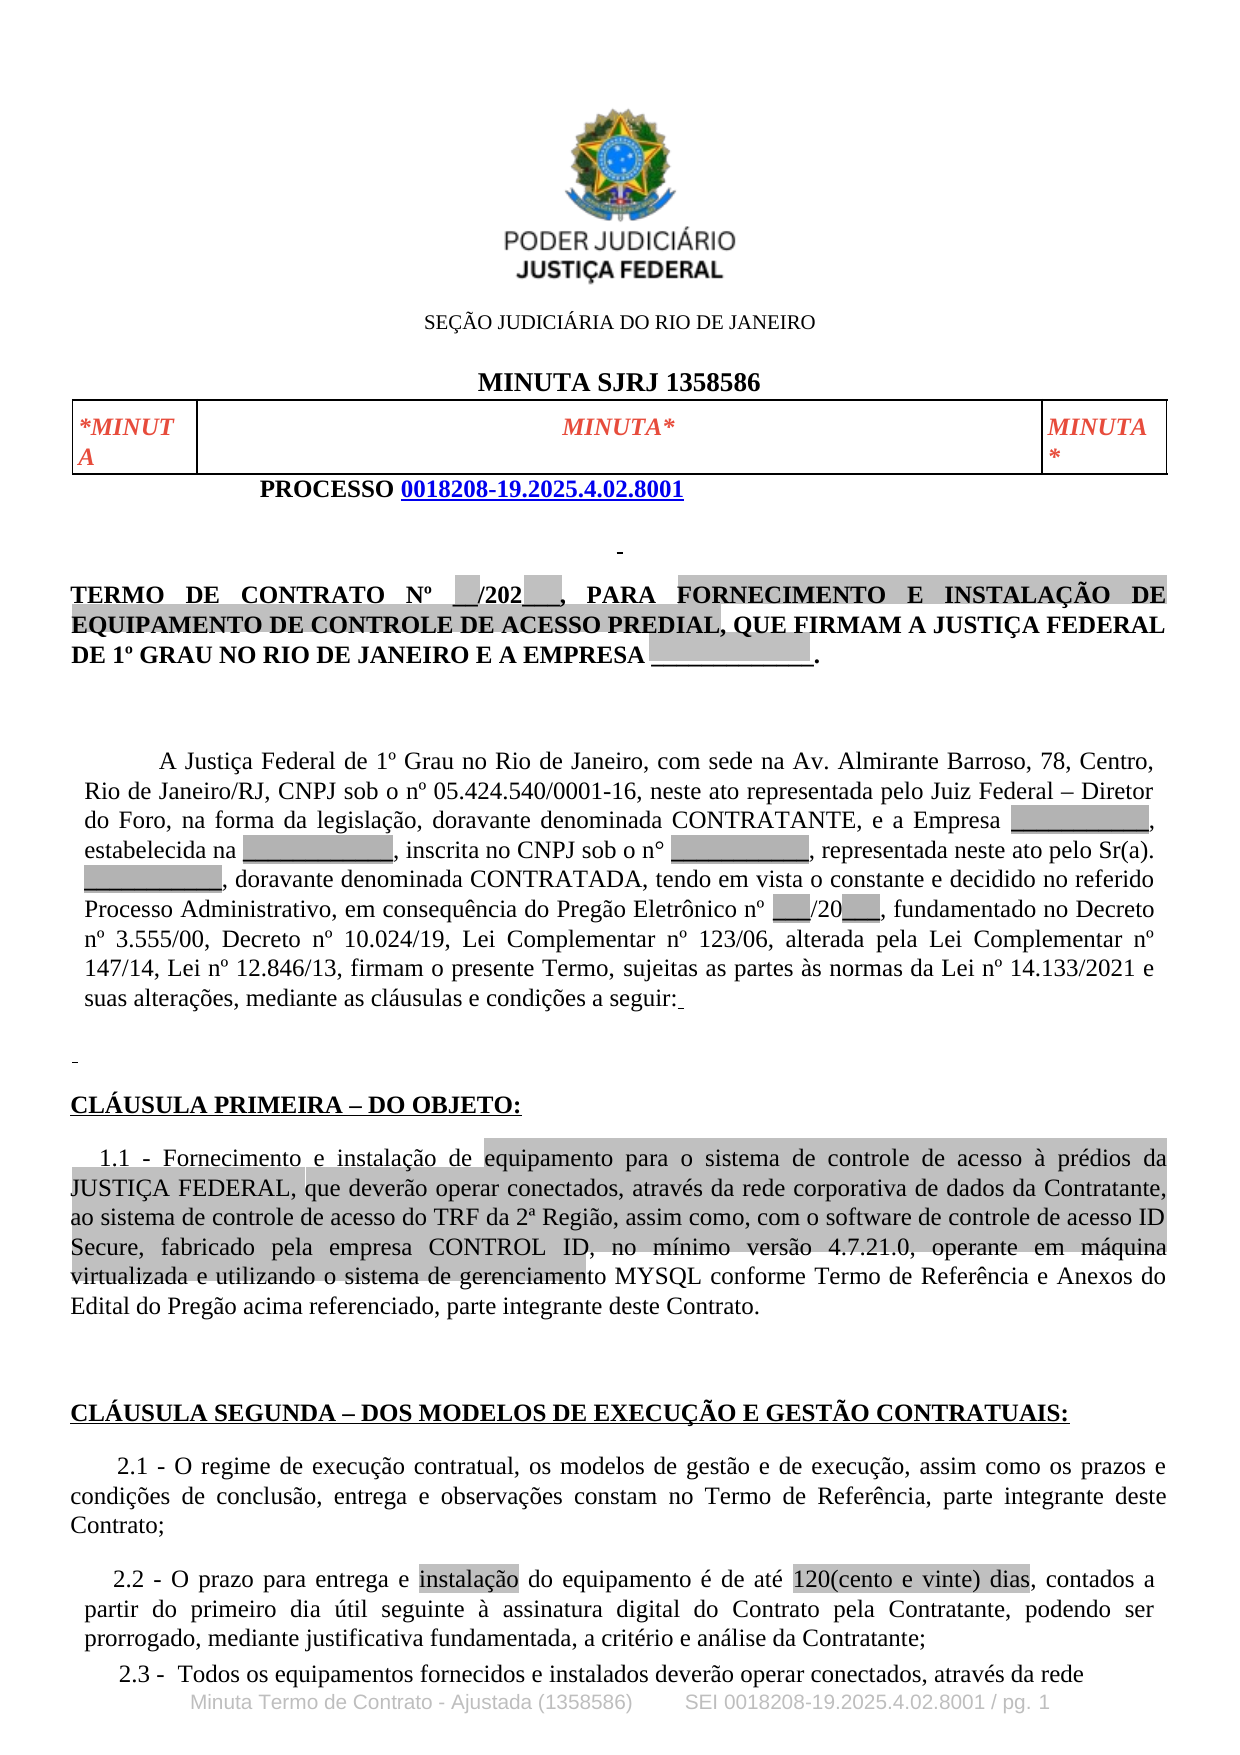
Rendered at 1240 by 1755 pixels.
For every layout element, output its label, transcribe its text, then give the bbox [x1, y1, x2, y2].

text CLÁUSULA PRIMEIRA – DO OBJETO: [70, 1090, 1168, 1119]
table_header *MINUTA [73, 401, 196, 473]
text SEÇÃO JUDICIÁRIA DO RIO DE JANEIRO [84, 310, 1155, 334]
text 1.1 - Fornecimento e instalação de equipamento para o sistema de controle de acesso à prédios da JUSTIÇA FEDERAL, que deverão operar conectados, através da rede corporativa de dados da Contratante, ao sistema de controle de acesso do TRF da 2ª Região, assim como, com o software de controle de acesso ID Secure, fabricado pela empresa CONTROL ID, no mínimo versão 4.7.21.0, operante em máquina virtualizada e utilizando o sistema de gerenciamento MYSQL conforme Termo de Referência e Anexos do Edital do Pregão acima referenciado, parte integrante deste Contrato. [70, 1143, 1168, 1320]
text CLÁUSULA SEGUNDA – DOS MODELOS DE EXECUÇÃO E GESTÃO CONTRATUAIS: [70, 1398, 1168, 1427]
text PROCESSO 0018208-19.2025.4.02.8001 [259, 475, 1168, 503]
subtitle MINUTA SJRJ 1358586 [84, 366, 1154, 397]
table_header MINUTA* [1043, 401, 1166, 473]
text TERMO DE CONTRATO Nº __/202___, PARA FORNECIMENTO E INSTALAÇÃO DE EQUIPAMENTO DE CONTROLE DE ACESSO PREDIAL, QUE FIRMAM A JUSTIÇA FEDERAL DE 1º GRAU NO RIO DE JANEIRO E A EMPRESA _____________. [70, 581, 1168, 668]
text 2.1 - O regime de execução contratual, os modelos de gestão e de execução, assim como os prazos e condições de conclusão, entrega e observações constam no Termo de Referência, parte integrante deste Contrato; [70, 1451, 1168, 1539]
text 2.2 - O prazo para entrega e instalação do equipamento é de até 120(cento e vinte) dias, contados a partir do primeiro dia útil seguinte à assinatura digital do Contrato pela Contratante, podendo ser prorrogado, mediante justificativa fundamentada, a critério e análise da Contratante; [84, 1564, 1155, 1652]
table_header MINUTA* [198, 401, 1041, 473]
table_header Todos os equipamentos fornecidos e instalados deverão operar conectados, através da rede [178, 1654, 1155, 1689]
text A Justiça Federal de 1º Grau no Rio de Janeiro, com sede na Av. Almirante Barroso, 78, Centro, Rio de Janeiro/RJ, CNPJ sob o nº 05.424.540/0001-16, neste ato representada pelo Juiz Federal – Diretor do Foro, na forma da legislação, doravante denominada CONTRATANTE, e a Empresa ___________, estabelecida na ____________, inscrita no CNPJ sob o n° ___________, representada neste ato pelo Sr(a). ___________, doravante denominada CONTRATADA, tendo em vista o constante e decidido no referido Processo Administrativo, em consequência do Pregão Eletrônico nº ___/20___, fundamentado no Decreto nº 3.555/00, Decreto nº 10.024/19, Lei Complementar nº 123/06, alterada pela Lei Complementar nº 147/14, Lei nº 12.846/13, firmam o presente Termo, sujeitas as partes às normas da Lei nº 14.133/2021 e suas alterações, mediante as cláusulas e condições a seguir: [84, 746, 1155, 1012]
table_header 2.3 - [84, 1654, 177, 1689]
